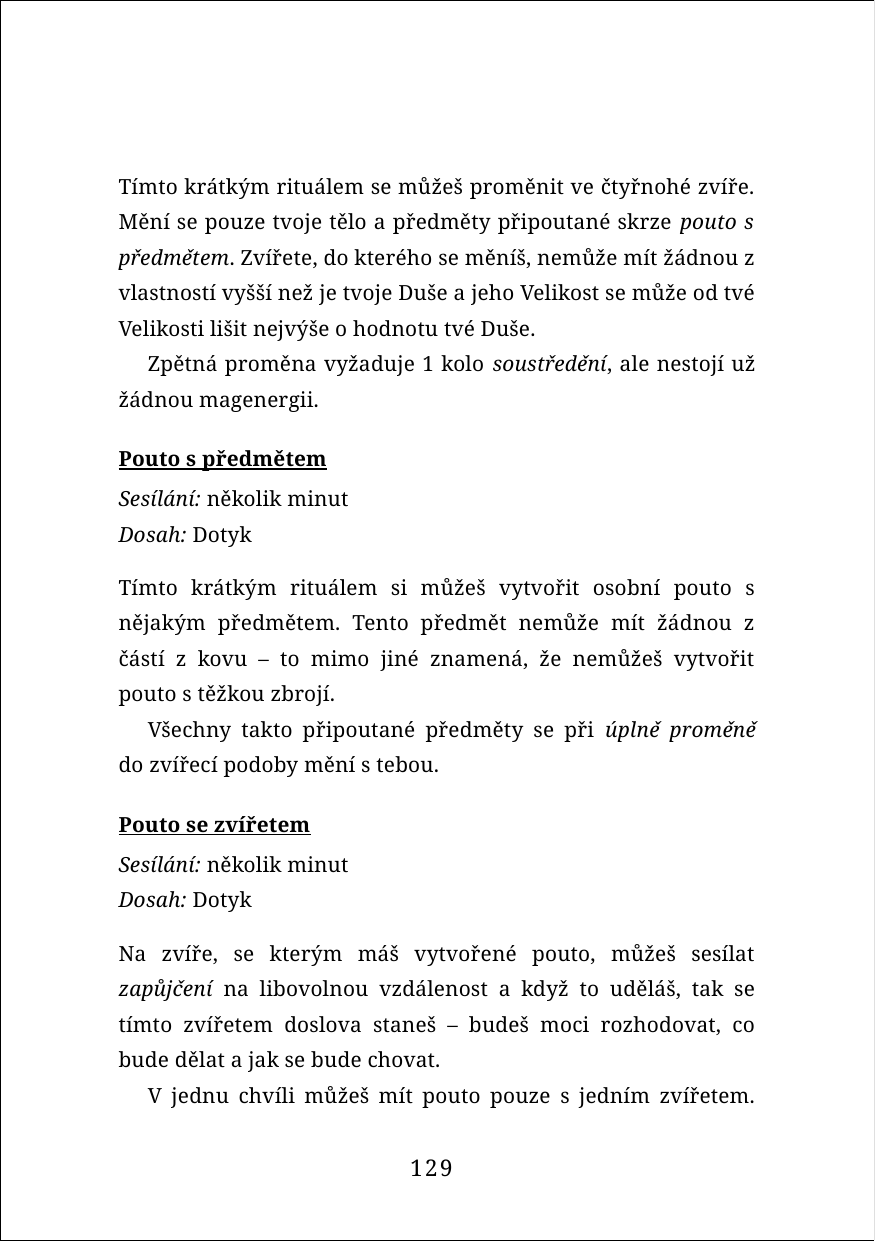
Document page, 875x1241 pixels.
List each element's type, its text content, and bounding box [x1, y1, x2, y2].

subtitle Pouto se zvířetem [118, 810, 756, 838]
text Na zvíře, se kterým máš vytvořené pouto, můžeš sesílat zapůjčení na libovolnou vzdálenost a když to uděláš, tak se tímto zvířetem doslova staneš – budeš moci rozhodovat, co bude dělat a jak se bude chovat. V jednu chvíli můžeš mít pouto pouze s jedním zvířetem. [118, 939, 756, 1109]
text Sesílání: několik minut Dosah: Dotyk [118, 850, 756, 914]
subtitle Pouto s předmětem [118, 444, 756, 472]
text Tímto krátkým rituálem se můžeš proměnit ve čtyřnohé zvíře. Mění se pouze tvoje tělo a předměty připoutané skrze pouto s předmětem. Zvířete, do kterého se měníš, nemůže mít žádnou z vlastností vyšší než je tvoje Duše a jeho Velikost se může od tvé Velikosti lišit nejvýše o hodnotu tvé Duše. Zpětná proměna vyžaduje 1 kolo soustředění, ale nestojí už žádnou magenergii. [118, 172, 756, 413]
text Tímto krátkým rituálem si můžeš vytvořit osobní pouto s nějakým předmětem. Tento předmět nemůže mít žádnou z částí z kovu – to mimo jiné znamená, že nemůžeš vytvořit pouto s těžkou zbrojí. Všechny takto připoutané předměty se při úplně proměně do zvířecí podoby mění s tebou. [118, 573, 756, 779]
text Sesílání: několik minut Dosah: Dotyk [118, 484, 756, 548]
